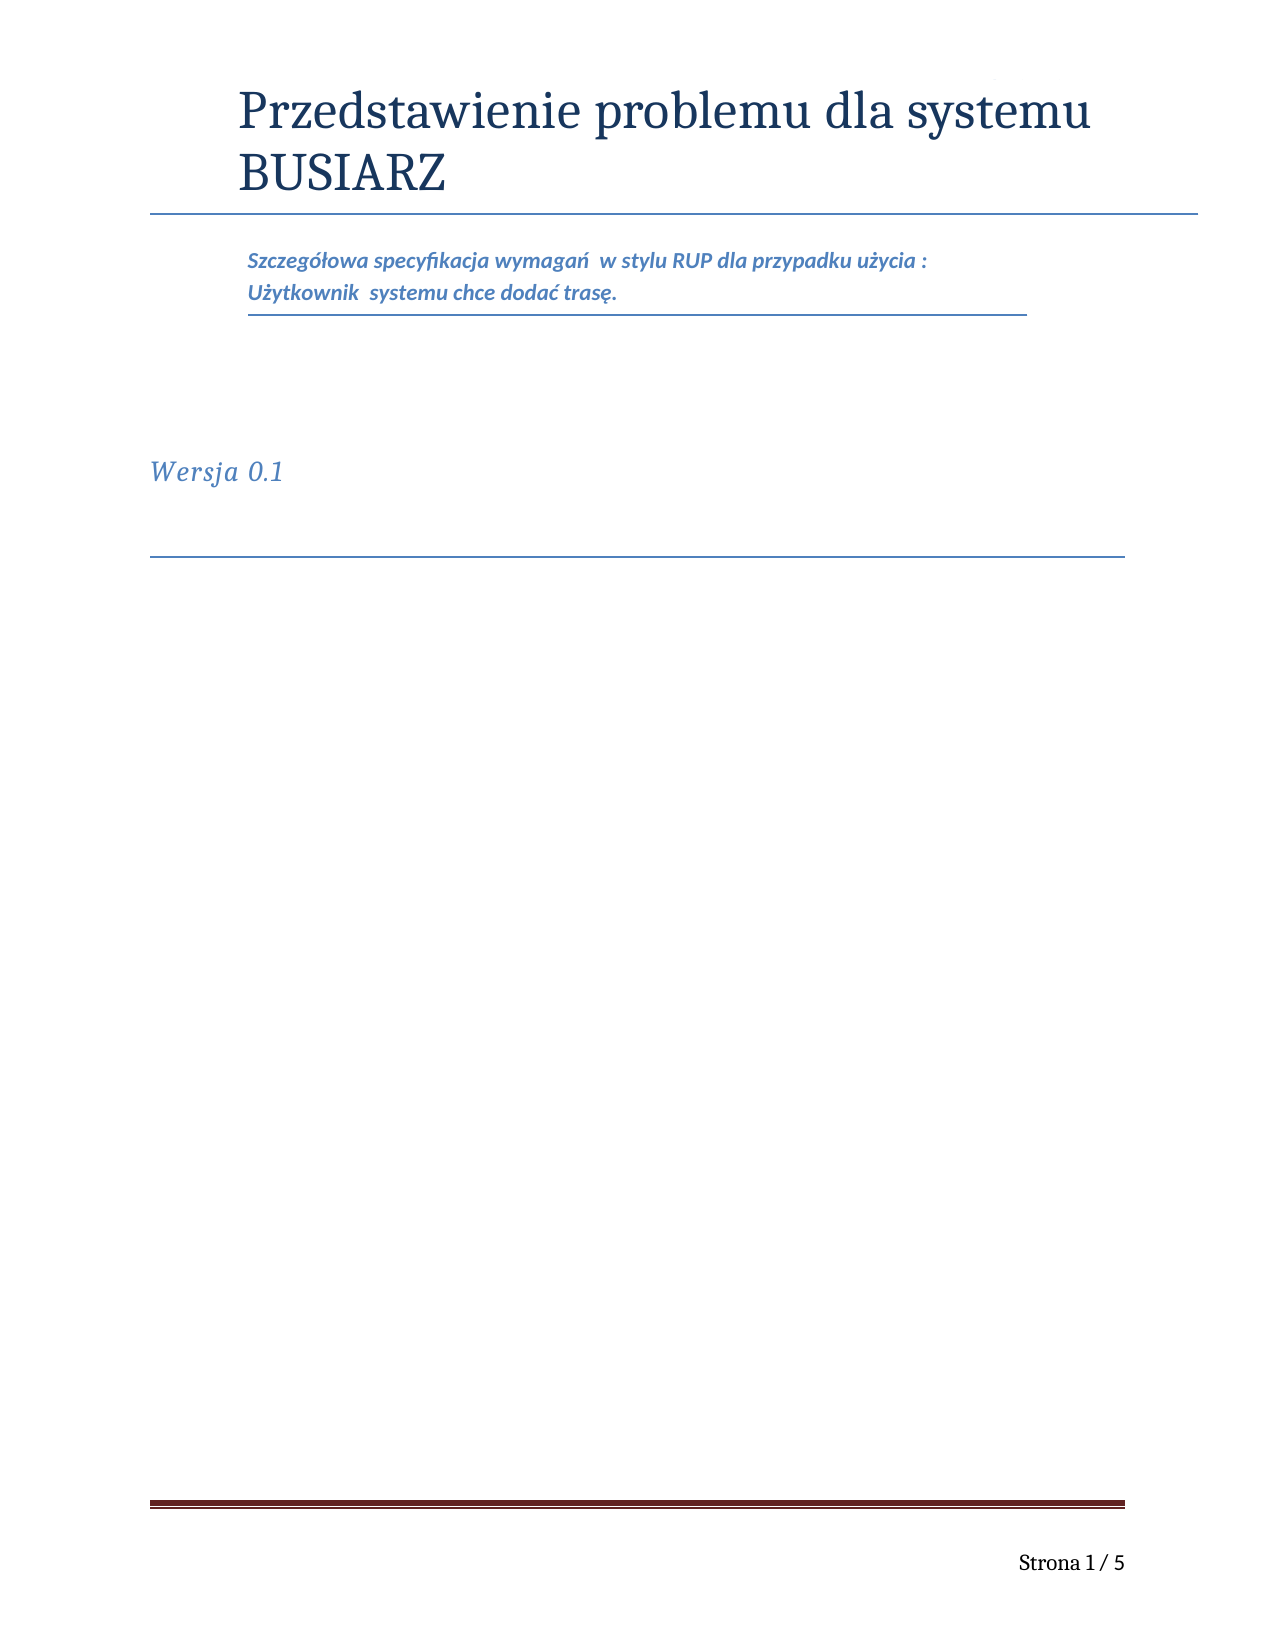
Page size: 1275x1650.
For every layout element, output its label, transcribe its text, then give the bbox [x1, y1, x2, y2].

text Szczegółowa specyfikacja wymagań w stylu RUP dla przypadku użycia : Użytkownik systemu chce dodać trasę. [247, 246, 1027, 316]
title Przedstawienie problemu dla systemu BUSIARZ [150, 80, 1198, 213]
subtitle Wersja 0.1 [150, 455, 1125, 488]
